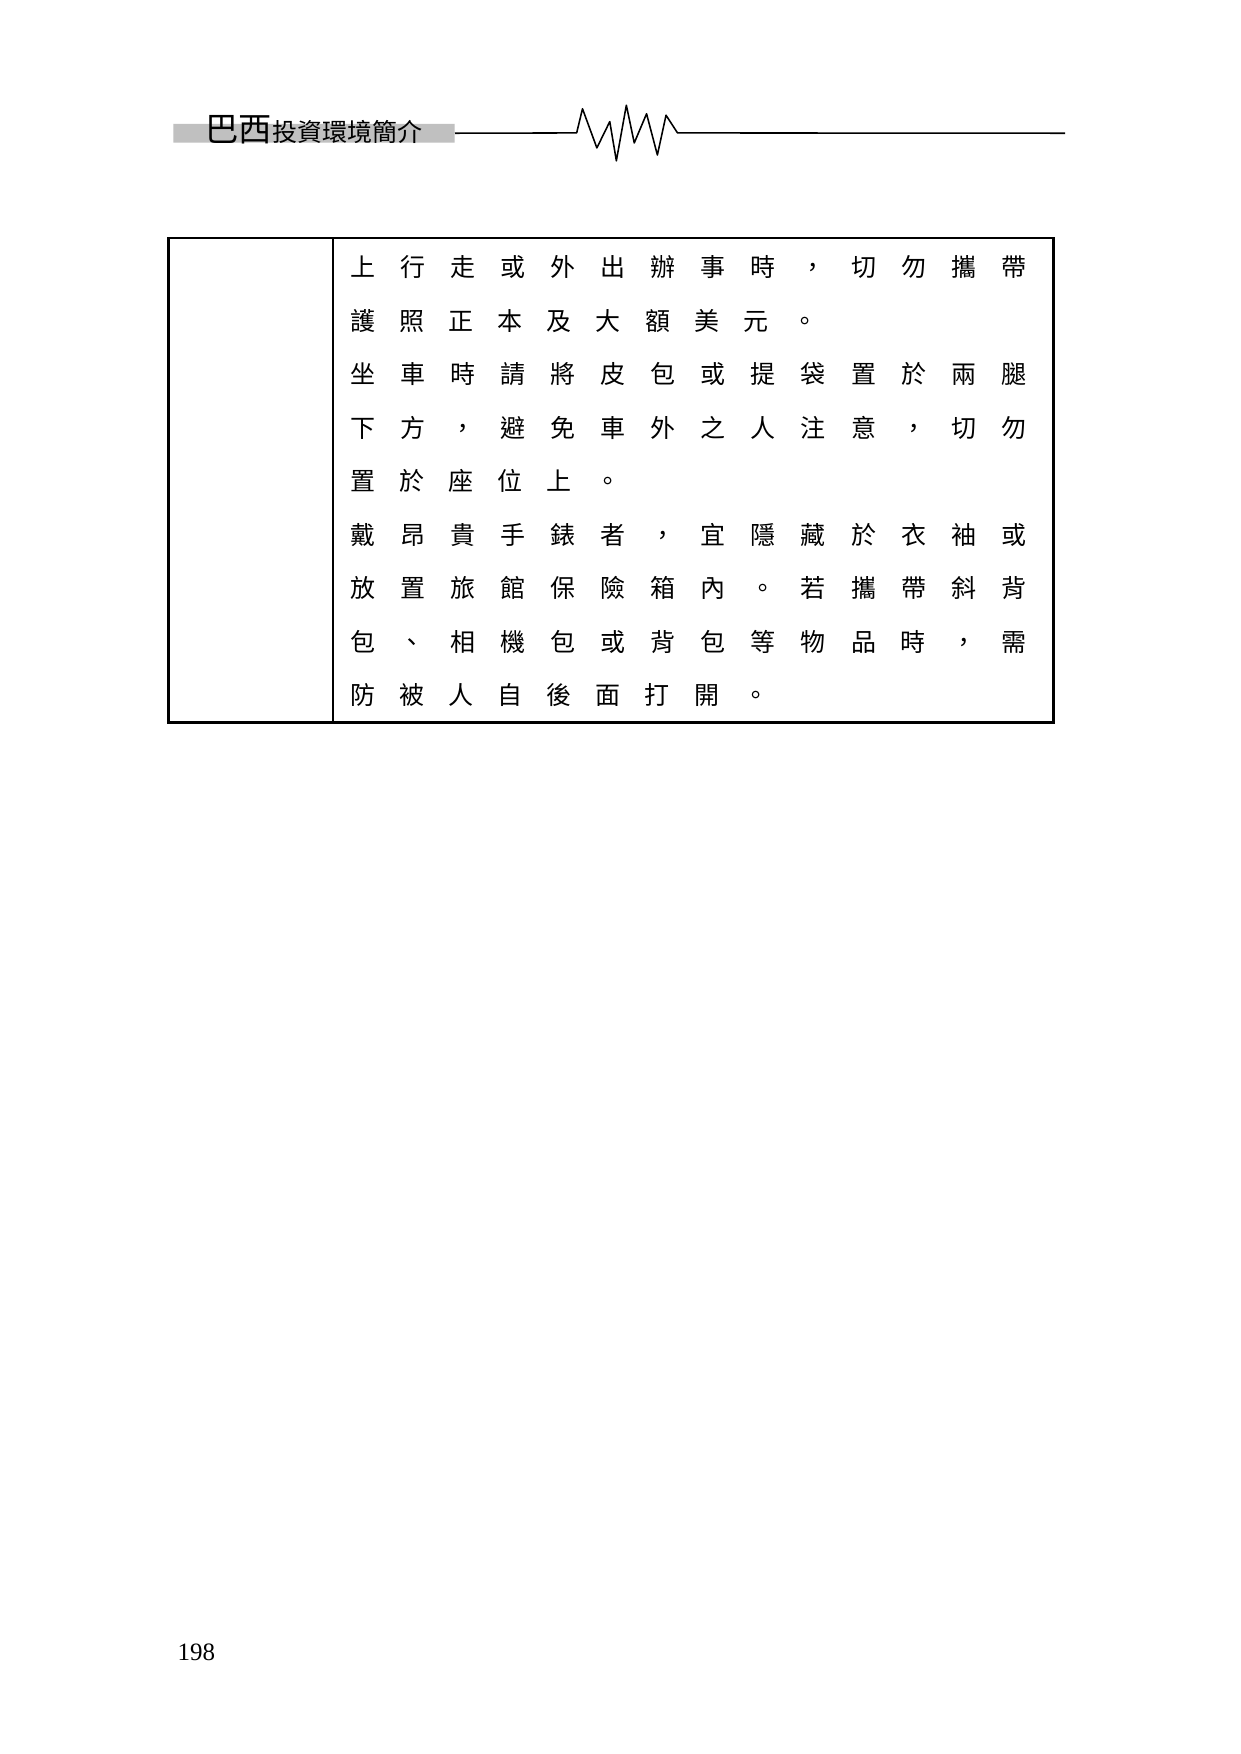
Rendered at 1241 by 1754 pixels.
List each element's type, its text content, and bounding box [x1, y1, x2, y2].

table_cell [170, 239, 332, 721]
table_cell 上行走或外出辦事時，切勿攜帶護照正本及大額美元。 坐車時請將皮包或提袋置於兩腿下方，避免車外之人注意，切勿置於座位上。 戴昂貴手錶者，宜隱藏於衣袖或放置旅館保險箱內。若攜帶斜背包、相機包或背包等物品時，需防被人自後面打開。 [334, 239, 1052, 721]
